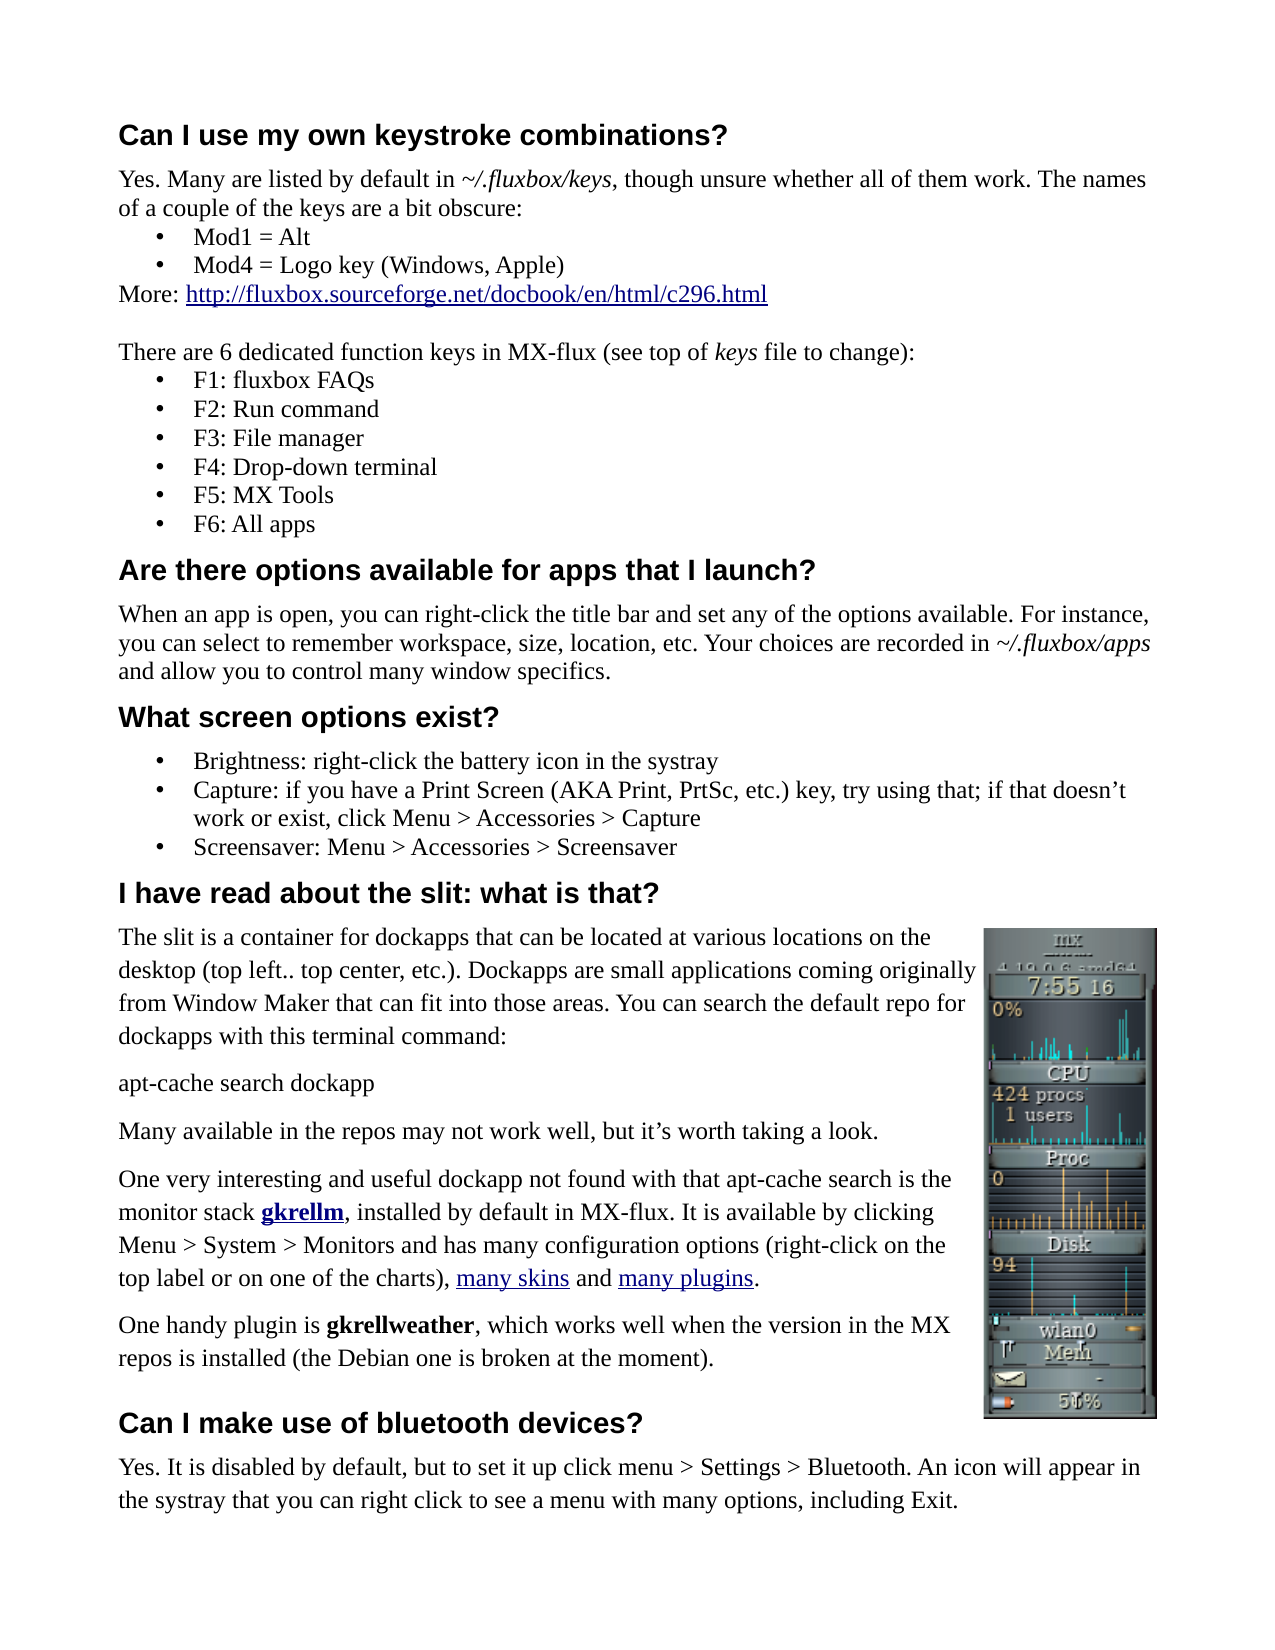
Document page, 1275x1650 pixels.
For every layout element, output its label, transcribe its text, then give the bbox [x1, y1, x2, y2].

subtitle Are there options available for apps that I launch? [118, 553, 1157, 586]
list F4: Drop-down terminal [156, 452, 1157, 481]
subtitle What screen options exist? [118, 700, 1157, 733]
list F2: Run command [156, 394, 1157, 423]
text One very interesting and useful dockapp not found with that apt-cache search is the monitor stack gkrellm, installed by default in MX-flux. It is available by clicking Menu > System > Monitors and has many configuration options (right-click on the top label or on one of the charts), many skins and many plugins. [118, 1164, 983, 1292]
list Mod4 = Logo key (Windows, Apple) [156, 251, 1157, 279]
subtitle Can I make use of bluetooth devices? [118, 1406, 1157, 1439]
list Mod1 = Alt [156, 222, 1157, 251]
picture [983, 928, 1157, 1419]
list Screensaver: Menu > Accessories > Screensaver [156, 832, 1157, 861]
text There are 6 dedicated function keys in MX-flux (see top of keys file to change): [118, 337, 1157, 366]
text Many available in the repos may not work well, but it’s worth taking a look. [118, 1116, 983, 1145]
text When an app is open, you can right-click the title bar and set any of the options available. For instance, you can select to remember workspace, size, location, etc. Your choices are recorded in ~/.fluxbox/apps and allow you to control many window specifics. [118, 599, 1157, 685]
list F3: File manager [156, 423, 1157, 452]
list Brightness: right-click the battery icon in the systray [156, 746, 1157, 775]
list F6: All apps [156, 509, 1157, 538]
subtitle I have read about the slit: what is that? [118, 876, 1157, 909]
list Capture: if you have a Print Screen (AKA Print, PrtSc, etc.) key, try using that; if that doesn’t work or exist, click Menu > Accessories > Capture [156, 775, 1157, 832]
list F1: fluxbox FAQs [156, 366, 1157, 394]
text Yes. Many are listed by default in ~/.fluxbox/keys, though unsure whether all of them work. The names of a couple of the keys are a bit obscure: [118, 164, 1157, 222]
text The slit is a container for dockapps that can be located at various locations on the desktop (top left.. top center, etc.). Dockapps are small applications coming originally from Window Maker that can fit into those areas. You can search the default repo for dockapps with this terminal command: [118, 922, 1157, 1050]
text Yes. It is disabled by default, but to set it up click menu > Settings > Bluetooth. An icon will appear in the systray that you can right click to see a menu with many options, including Exit. [118, 1452, 1157, 1514]
list F5: MX Tools [156, 481, 1157, 509]
text More: http://fluxbox.sourceforge.net/docbook/en/html/c296.html [118, 279, 1157, 308]
text One handy plugin is gkrellweather, which works well when the version in the MX repos is installed (the Debian one is broken at the moment). [118, 1310, 983, 1372]
text apt-cache search dockapp [118, 1068, 983, 1097]
subtitle Can I use my own keystroke combinations? [118, 118, 1157, 152]
